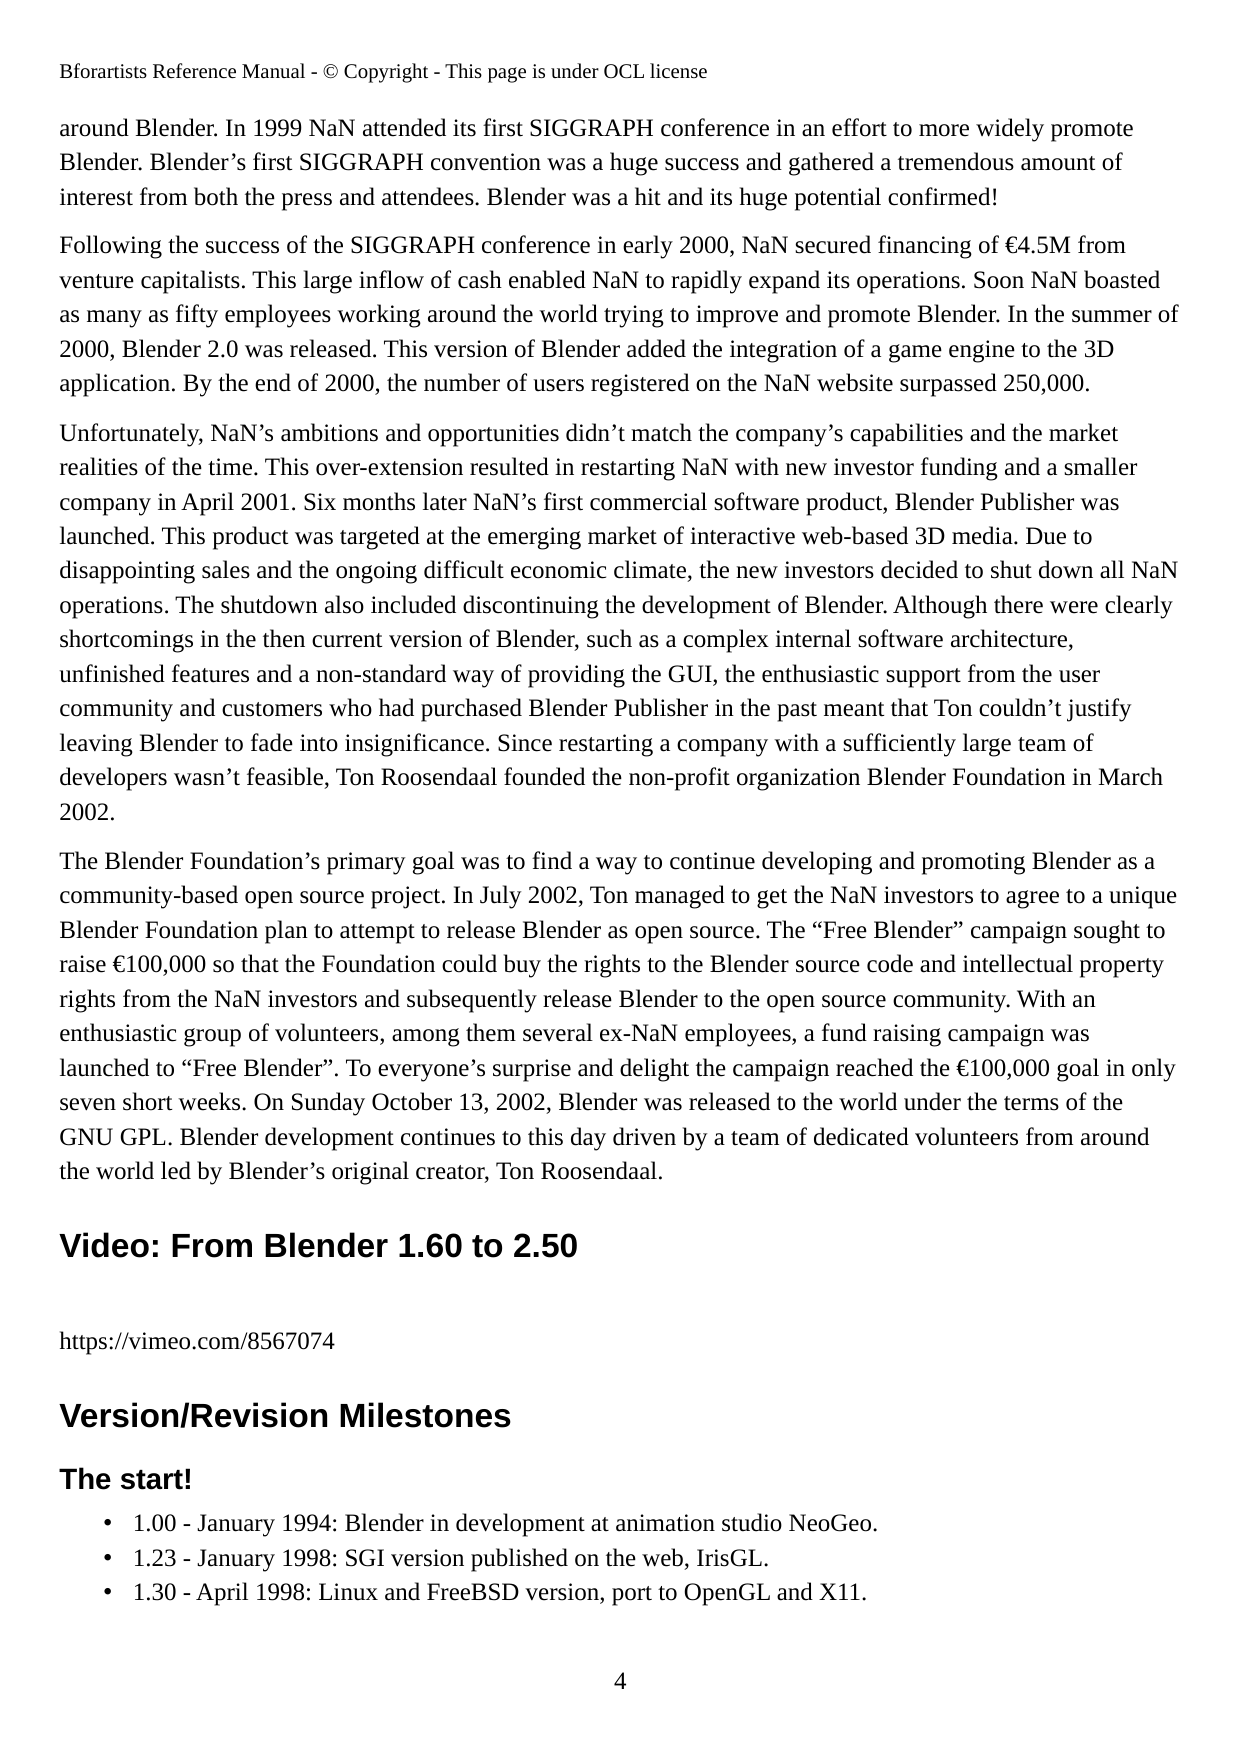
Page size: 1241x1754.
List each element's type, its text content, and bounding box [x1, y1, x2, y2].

text Following the success of the SIGGRAPH conference in early 2000, NaN secured financing of €4.5M from venture capitalists. This large inflow of cash enabled NaN to rapidly expand its operations. Soon NaN boasted as many as fifty employees working around the world trying to improve and promote Blender. In the summer of 2000, Blender 2.0 was released. This version of Blender added the integration of a game engine to the 3D application. By the end of 2000, the number of users registered on the NaN website surpassed 250,000. [59, 231, 1181, 397]
list 1.23 - January 1998: SGI version published on the web, IrisGL. [103, 1543, 1181, 1571]
text Unfortunately, NaN’s ambitions and opportunities didn’t match the company’s capabilities and the market realities of the time. This over-extension resulted in restarting NaN with new investor funding and a smaller company in April 2001. Six months later NaN’s first commercial software product, Blender Publisher was launched. This product was targeted at the emerging market of interactive web-based 3D media. Due to disappointing sales and the ongoing difficult economic climate, the new investors decided to shut down all NaN operations. The shutdown also included discontinuing the development of Blender. Although there were clearly shortcomings in the then current version of Blender, such as a complex internal software architecture, unfinished features and a non-standard way of providing the GUI, the enthusiastic support from the user community and customers who had purchased Blender Publisher in the past meant that Ton couldn’t justify leaving Blender to fade into insignificance. Since restarting a company with a sufficiently large team of developers wasn’t feasible, Ton Roosendaal founded the non-profit organization Blender Foundation in March 2002. [59, 418, 1181, 826]
list 1.00 - January 1994: Blender in development at animation studio NeoGeo. [103, 1508, 1181, 1537]
text around Blender. In 1999 NaN attended its first SIGGRAPH conference in an effort to more widely promote Blender. Blender’s first SIGGRAPH convention was a huge success and gathered a tremendous amount of interest from both the press and attendees. Blender was a hit and its huge potential confirmed! [59, 113, 1181, 210]
list 1.30 - April 1998: Linux and FreeBSD version, port to OpenGL and X11. [103, 1577, 1181, 1606]
subtitle Video: From Blender 1.60 to 2.50 [59, 1226, 1181, 1265]
text https://vimeo.com/8567074 [59, 1326, 1181, 1355]
text The Blender Foundation’s primary goal was to find a way to continue developing and promoting Blender as a community-based open source project. In July 2002, Ton managed to get the NaN investors to agree to a unique Blender Foundation plan to attempt to release Blender as open source. The “Free Blender” campaign sought to raise €100,000 so that the Foundation could buy the rights to the Blender source code and intellectual property rights from the NaN investors and subsequently release Blender to the open source community. With an enthusiastic group of volunteers, among them several ex-NaN employees, a fund raising campaign was launched to “Free Blender”. To everyone’s surprise and delight the campaign reached the €100,000 goal in only seven short weeks. On Sunday October 13, 2002, Blender was released to the world under the terms of the GNU GPL. Blender development continues to this day driven by a team of dedicated volunteers from around the world led by Blender’s original creator, Ton Roosendaal. [59, 846, 1181, 1185]
subtitle Version/Revision Milestones [59, 1396, 1181, 1435]
subtitle The start! [59, 1462, 1181, 1496]
